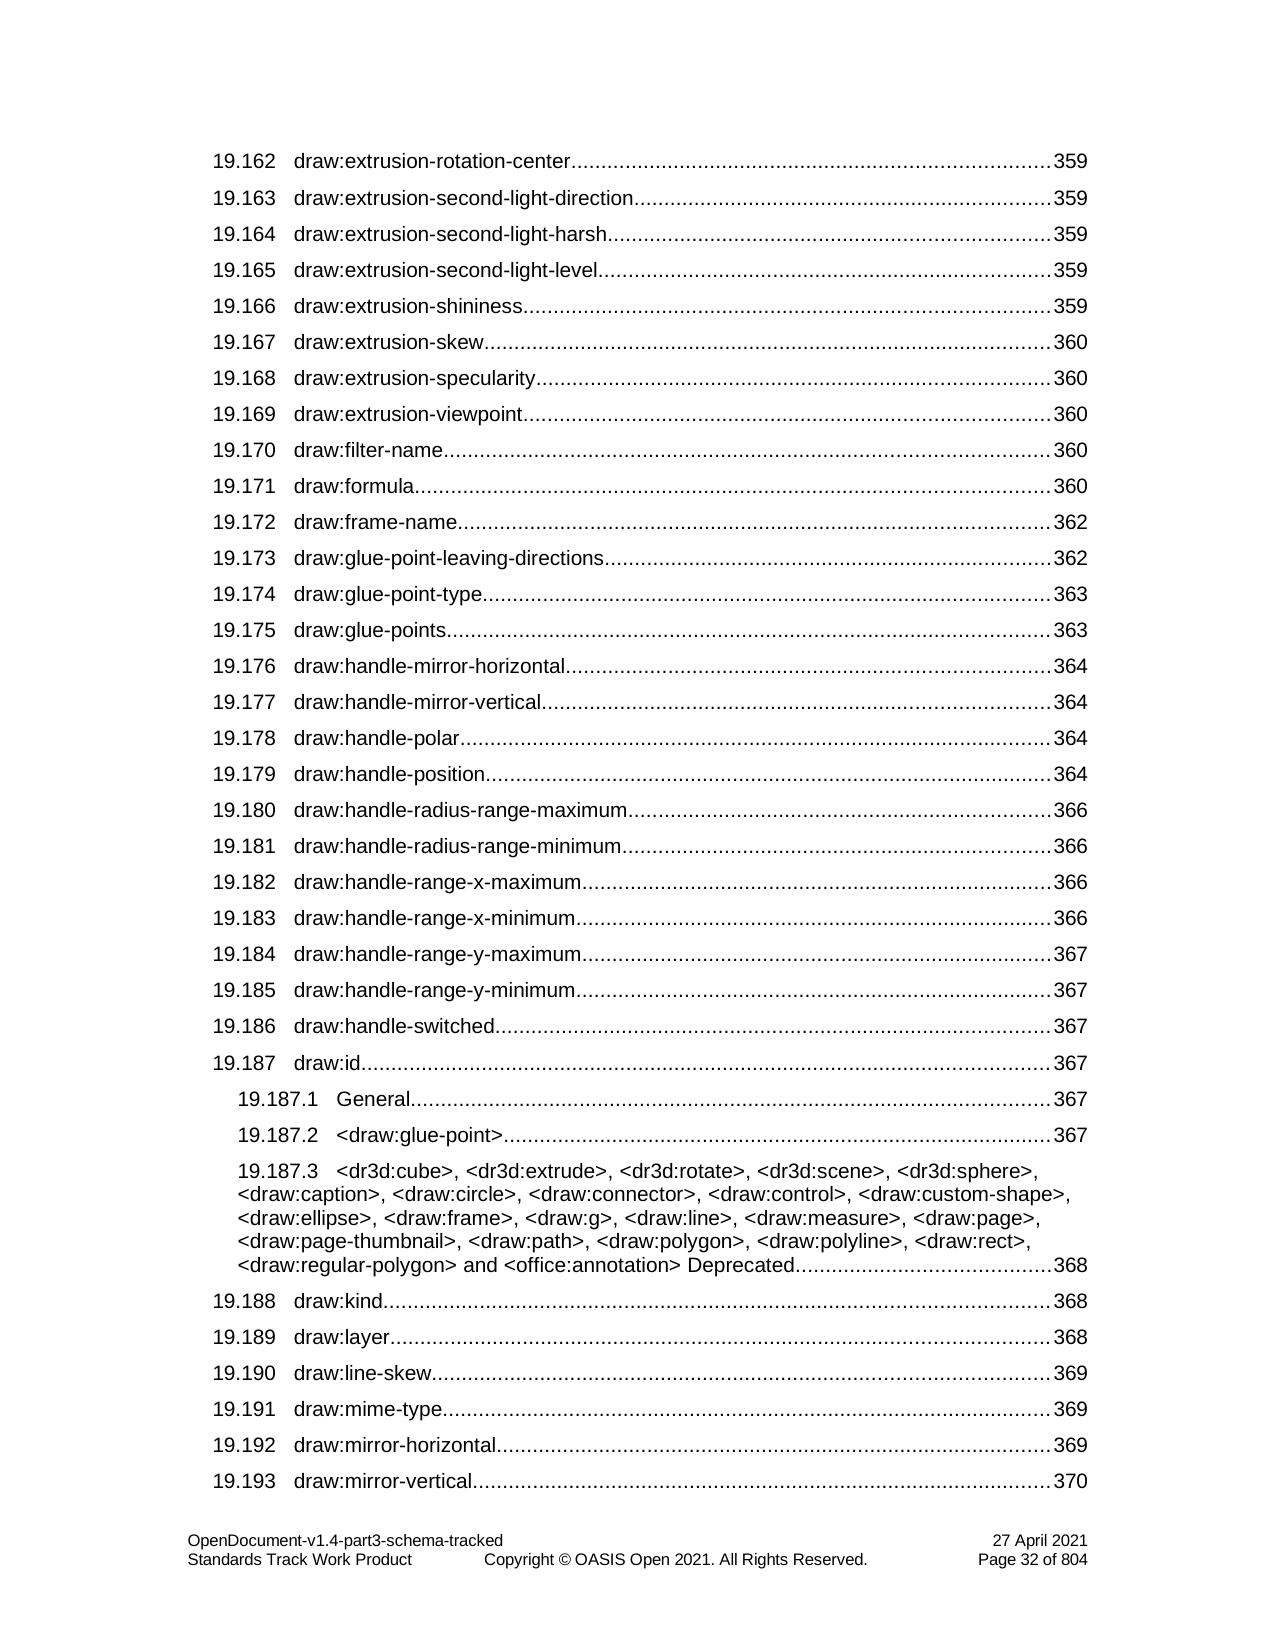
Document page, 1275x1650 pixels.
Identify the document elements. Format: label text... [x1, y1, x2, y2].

text 19.182 draw:handle-range-x-maximum 366 [212, 871, 1088, 894]
text 19.167 draw:extrusion-skew 360 [212, 330, 1088, 354]
text 19.166 draw:extrusion-shininess 359 [212, 294, 1088, 318]
text 19.179 draw:handle-position 364 [212, 763, 1088, 786]
text 19.175 draw:glue-points 363 [212, 618, 1088, 642]
text 19.174 draw:glue-point-type 363 [212, 582, 1088, 606]
text 19.191 draw:mime-type 369 [212, 1397, 1088, 1421]
text 19.171 draw:formula 360 [212, 474, 1088, 498]
text 19.165 draw:extrusion-second-light-level 359 [212, 258, 1088, 282]
text 19.187 draw:id 367 [212, 1051, 1088, 1074]
text 19.170 draw:filter-name 360 [212, 438, 1088, 462]
text 19.177 draw:handle-mirror-vertical 364 [212, 691, 1088, 714]
text 19.173 draw:glue-point-leaving-directions 362 [212, 546, 1088, 570]
text 19.163 draw:extrusion-second-light-direction 359 [212, 186, 1088, 209]
text 19.193 draw:mirror-vertical 370 [212, 1469, 1088, 1493]
text 19.192 draw:mirror-horizontal 369 [212, 1433, 1088, 1457]
text 19.183 draw:handle-range-x-minimum 366 [212, 907, 1088, 930]
text 19.176 draw:handle-mirror-horizontal 364 [212, 654, 1088, 678]
text 19.187.3 <dr3d:cube>, <dr3d:extrude>, <dr3d:rotate>, <dr3d:scene>, <dr3d:sphere>, <draw:caption>, <draw:circle>, <draw:connector>, <draw:control>, <draw:custom-shape>, <draw:ellipse>, <draw:frame>, <draw:g>, <draw:line>, <draw:measure>, <draw:page>, <draw:page-thumbnail>, <draw:path>, <draw:polygon>, <draw:polyline>, <draw:rect>, <draw:regular-polygon> and <office:annotation> Deprecated 368 [237, 1159, 1088, 1277]
text 19.172 draw:frame-name 362 [212, 510, 1088, 534]
text 19.187.2 <draw:glue-point> 367 [237, 1123, 1088, 1147]
text 19.181 draw:handle-radius-range-minimum 366 [212, 835, 1088, 858]
text 19.164 draw:extrusion-second-light-harsh 359 [212, 222, 1088, 246]
text 19.187.1 General 367 [237, 1087, 1088, 1111]
text 19.178 draw:handle-polar 364 [212, 727, 1088, 750]
text 19.180 draw:handle-radius-range-maximum 366 [212, 799, 1088, 822]
text 19.184 draw:handle-range-y-maximum 367 [212, 943, 1088, 966]
text 19.189 draw:layer 368 [212, 1325, 1088, 1349]
text 19.190 draw:line-skew 369 [212, 1361, 1088, 1385]
text 19.162 draw:extrusion-rotation-center 359 [212, 150, 1088, 173]
text 19.186 draw:handle-switched 367 [212, 1015, 1088, 1038]
text 19.168 draw:extrusion-specularity 360 [212, 366, 1088, 390]
text 19.185 draw:handle-range-y-minimum 367 [212, 979, 1088, 1002]
text 19.188 draw:kind 368 [212, 1289, 1088, 1313]
text 19.169 draw:extrusion-viewpoint 360 [212, 402, 1088, 426]
